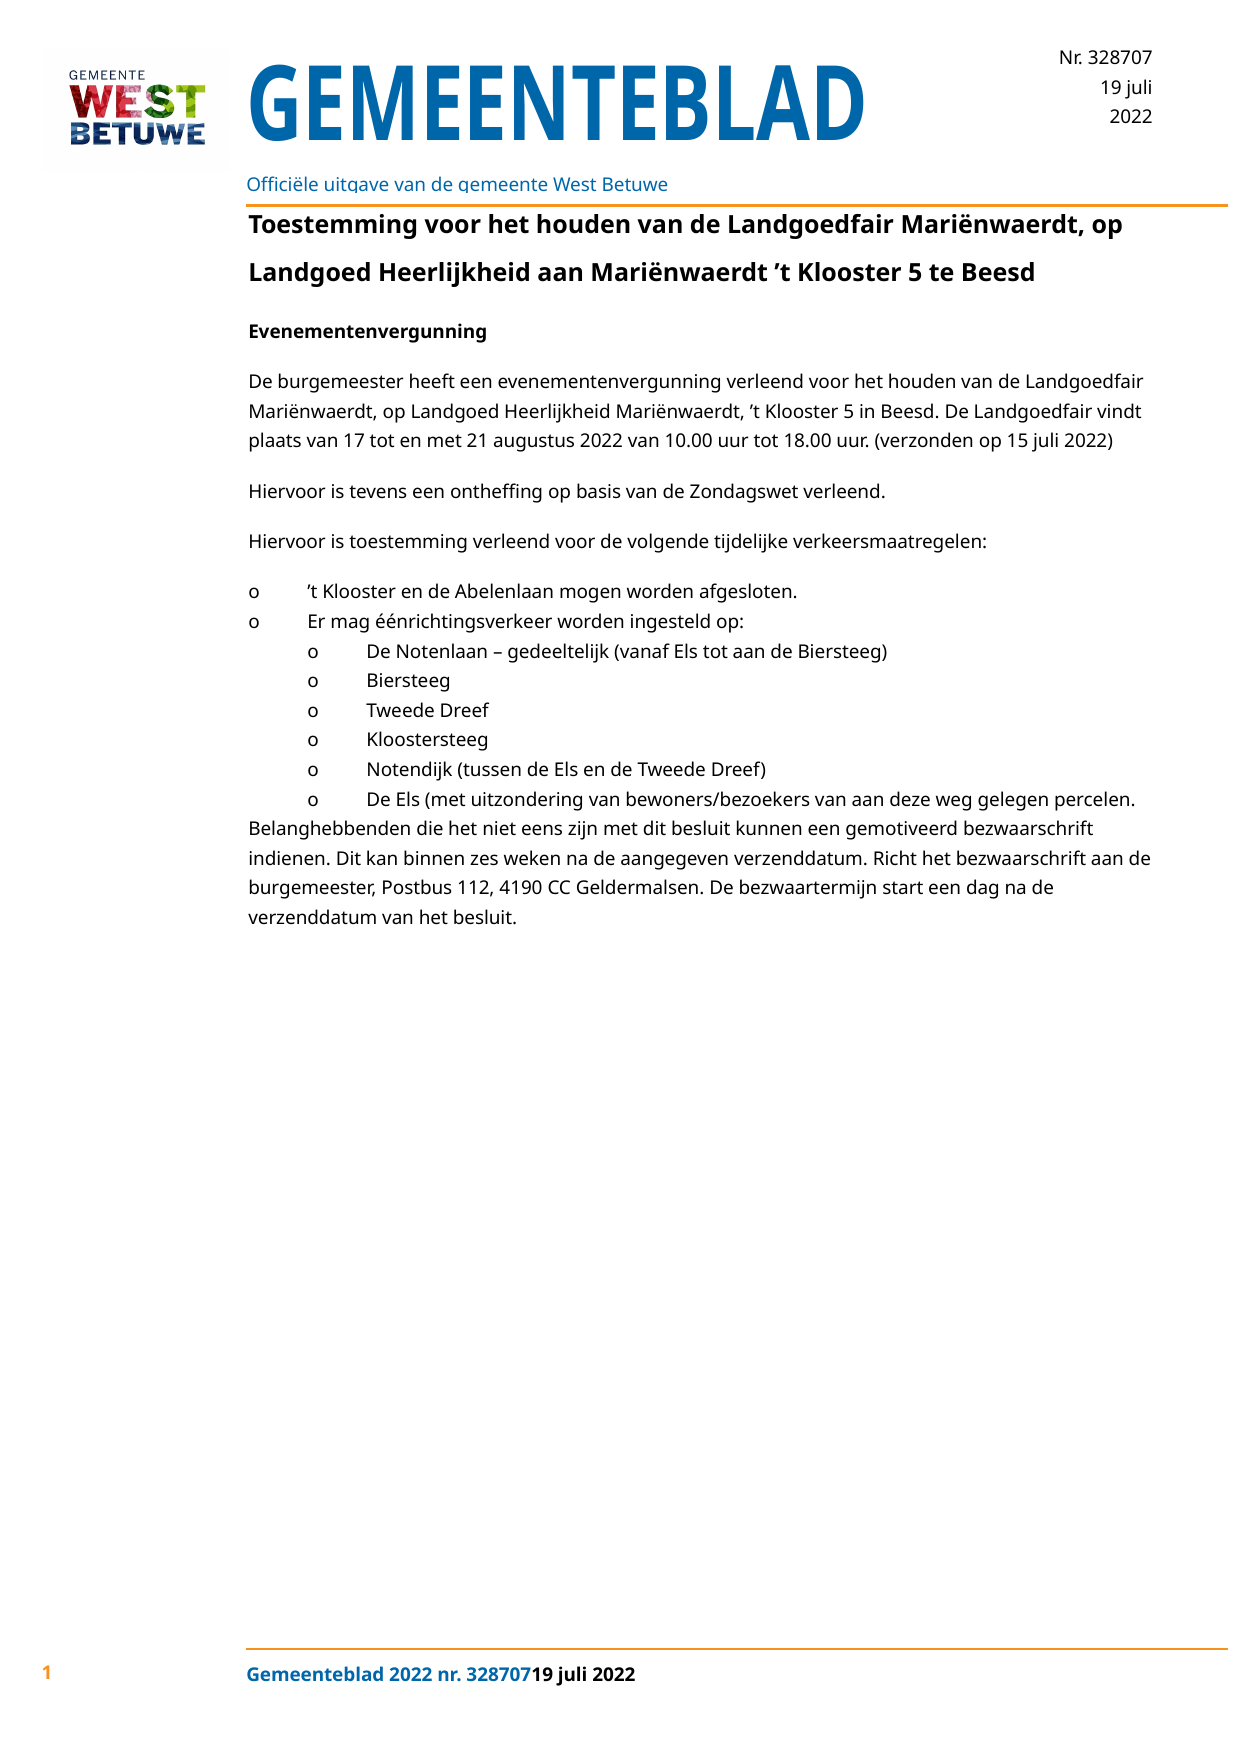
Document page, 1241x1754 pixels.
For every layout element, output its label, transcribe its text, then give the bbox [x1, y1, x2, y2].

text Hiervoor is toestemming verleend voor de volgende tijdelijke verkeersmaatregelen: [248, 528, 1152, 554]
text Toestemming voor het houden van de Landgoedfair Mariënwaerdt, op Landgoed Heerlijkheid aan Mariënwaerdt ’t Klooster 5 te Beesd [248, 207, 1152, 288]
text De burgemeester heeft een evenementenvergunning verleend voor het houden van de Landgoedfair Mariënwaerdt, op Landgoed Heerlijkheid Mariënwaerdt, ’t Klooster 5 in Beesd. De Landgoedfair vindt plaats van 17 tot en met 21 augustus 2022 van 10.00 uur tot 18.00 uur. (verzonden op 15 juli 2022) [248, 368, 1152, 453]
list Kloostersteeg [307, 727, 1152, 752]
list De Els (met uitzondering van bewoners/bezoekers van aan deze weg gelegen percelen. [307, 786, 1152, 812]
list Notendijk (tussen de Els en de Tweede Dreef) [307, 756, 1152, 782]
list De Notenlaan – gedeeltelijk (vanaf Els tot aan de Biersteeg) [307, 638, 1152, 664]
list Tweede Dreef [307, 697, 1152, 723]
list Er mag éénrichtingsverkeer worden ingesteld op: [248, 608, 1152, 634]
text Belanghebbenden die het niet eens zijn met dit besluit kunnen een gemotiveerd bezwaarschrift indienen. Dit kan binnen zes weken na de aangegeven verzenddatum. Richt het bezwaarschrift aan de burgemeester, Postbus 112, 4190 CC Geldermalsen. De bezwaartermijn start een dag na de verzenddatum van het besluit. [248, 815, 1152, 930]
list Biersteeg [307, 667, 1152, 693]
list ’t Klooster en de Abelenlaan mogen worden afgesloten. [248, 579, 1152, 604]
text Hiervoor is tevens een ontheffing op basis van de Zondagswet verleend. [248, 478, 1152, 504]
picture [41, 47, 231, 172]
text Evenementenvergunning [248, 318, 1152, 344]
